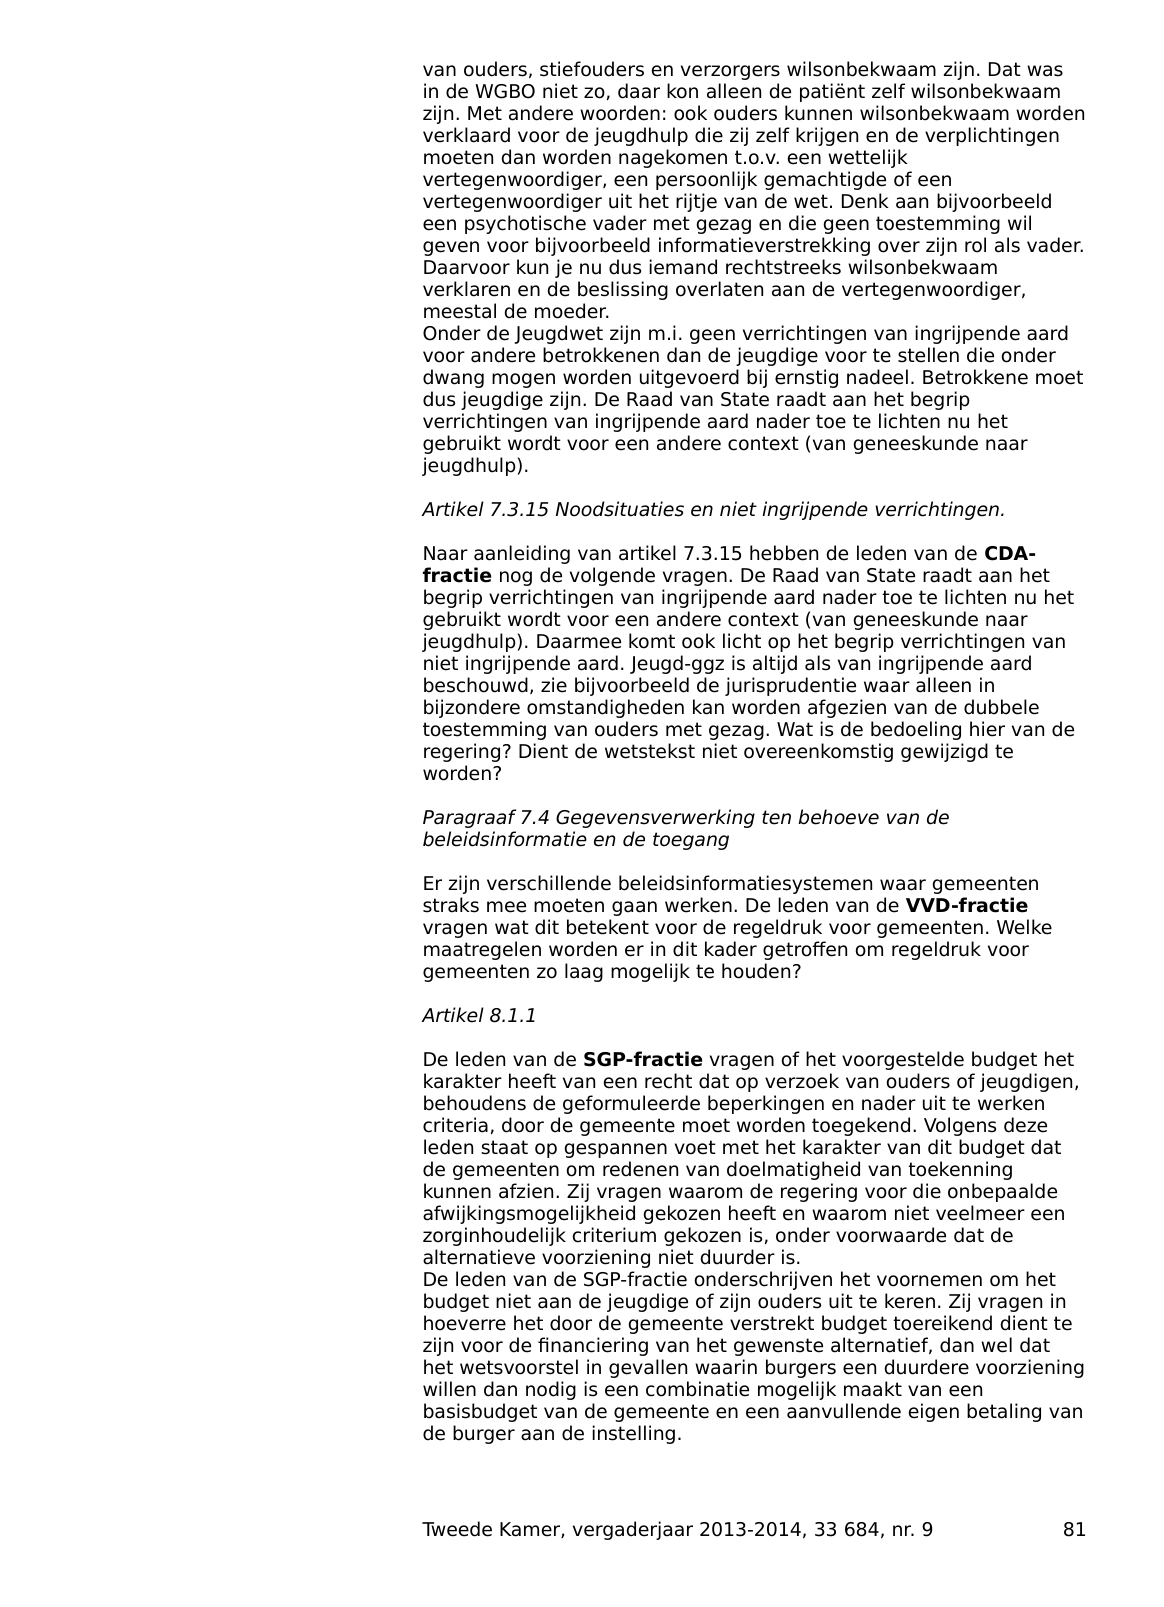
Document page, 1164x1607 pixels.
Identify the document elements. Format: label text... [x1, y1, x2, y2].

subtitle Artikel 8.1.1 [422, 1005, 1087, 1027]
text Naar aanleiding van artikel 7.3.15 hebben de leden van de CDA-fractie nog de volgende vragen. De Raad van State raadt aan het begrip verrichtingen van ingrijpende aard nader toe te lichten nu het gebruikt wordt voor een andere context (van geneeskunde naar jeugdhulp). Daarmee komt ook licht op het begrip verrichtingen van niet ingrijpende aard. Jeugd-ggz is altijd als van ingrijpende aard beschouwd, zie bijvoorbeeld de jurisprudentie waar alleen in bijzondere omstandigheden kan worden afgezien van de dubbele toestemming van ouders met gezag. Wat is de bedoeling hier van de regering? Dient de wetstekst niet overeenkomstig gewijzigd te worden? [422, 543, 1087, 785]
text van ouders, stiefouders en verzorgers wilsonbekwaam zijn. Dat was in de WGBO niet zo, daar kon alleen de patiënt zelf wilsonbekwaam zijn. Met andere woorden: ook ouders kunnen wilsonbekwaam worden verklaard voor de jeugdhulp die zij zelf krijgen en de verplichtingen moeten dan worden nagekomen t.o.v. een wettelijk vertegenwoordiger, een persoonlijk gemachtigde of een vertegenwoordiger uit het rijtje van de wet. Denk aan bijvoorbeeld een psychotische vader met gezag en die geen toestemming wil geven voor bijvoorbeeld informatieverstrekking over zijn rol als vader. Daarvoor kun je nu dus iemand rechtstreeks wilsonbekwaam verklaren en de beslissing overlaten aan de vertegenwoordiger, meestal de moeder. [422, 59, 1087, 323]
text Er zijn verschillende beleidsinformatiesystemen waar gemeenten straks mee moeten gaan werken. De leden van de VVD-fractie vragen wat dit betekent voor de regeldruk voor gemeenten. Welke maatregelen worden er in dit kader getroffen om regeldruk voor gemeenten zo laag mogelijk te houden? [422, 873, 1087, 983]
text De leden van de SGP-fractie vragen of het voorgestelde budget het karakter heeft van een recht dat op verzoek van ouders of jeugdigen, behoudens de geformuleerde beperkingen en nader uit te werken criteria, door de gemeente moet worden toegekend. Volgens deze leden staat op gespannen voet met het karakter van dit budget dat de gemeenten om redenen van doelmatigheid van toekenning kunnen afzien. Zij vragen waarom de regering voor die onbepaalde afwijkingsmogelijkheid gekozen heeft en waarom niet veelmeer een zorginhoudelijk criterium gekozen is, onder voorwaarde dat de alternatieve voorziening niet duurder is. [422, 1049, 1087, 1269]
text Artikel 7.3.15 Noodsituaties en niet ingrijpende verrichtingen. [422, 499, 1087, 521]
subtitle Paragraaf 7.4 Gegevensverwerking ten behoeve van de beleidsinformatie en de toegang [422, 807, 1087, 851]
text Onder de Jeugdwet zijn m.i. geen verrichtingen van ingrijpende aard voor andere betrokkenen dan de jeugdige voor te stellen die onder dwang mogen worden uitgevoerd bij ernstig nadeel. Betrokkene moet dus jeugdige zijn. De Raad van State raadt aan het begrip verrichtingen van ingrijpende aard nader toe te lichten nu het gebruikt wordt voor een andere context (van geneeskunde naar jeugdhulp). [422, 323, 1087, 477]
text De leden van de SGP-fractie onderschrijven het voornemen om het budget niet aan de jeugdige of zijn ouders uit te keren. Zij vragen in hoeverre het door de gemeente verstrekt budget toereikend dient te zijn voor de financiering van het gewenste alternatief, dan wel dat het wetsvoorstel in gevallen waarin burgers een duurdere voorziening willen dan nodig is een combinatie mogelijk maakt van een basisbudget van de gemeente en een aanvullende eigen betaling van de burger aan de instelling. [422, 1269, 1087, 1445]
